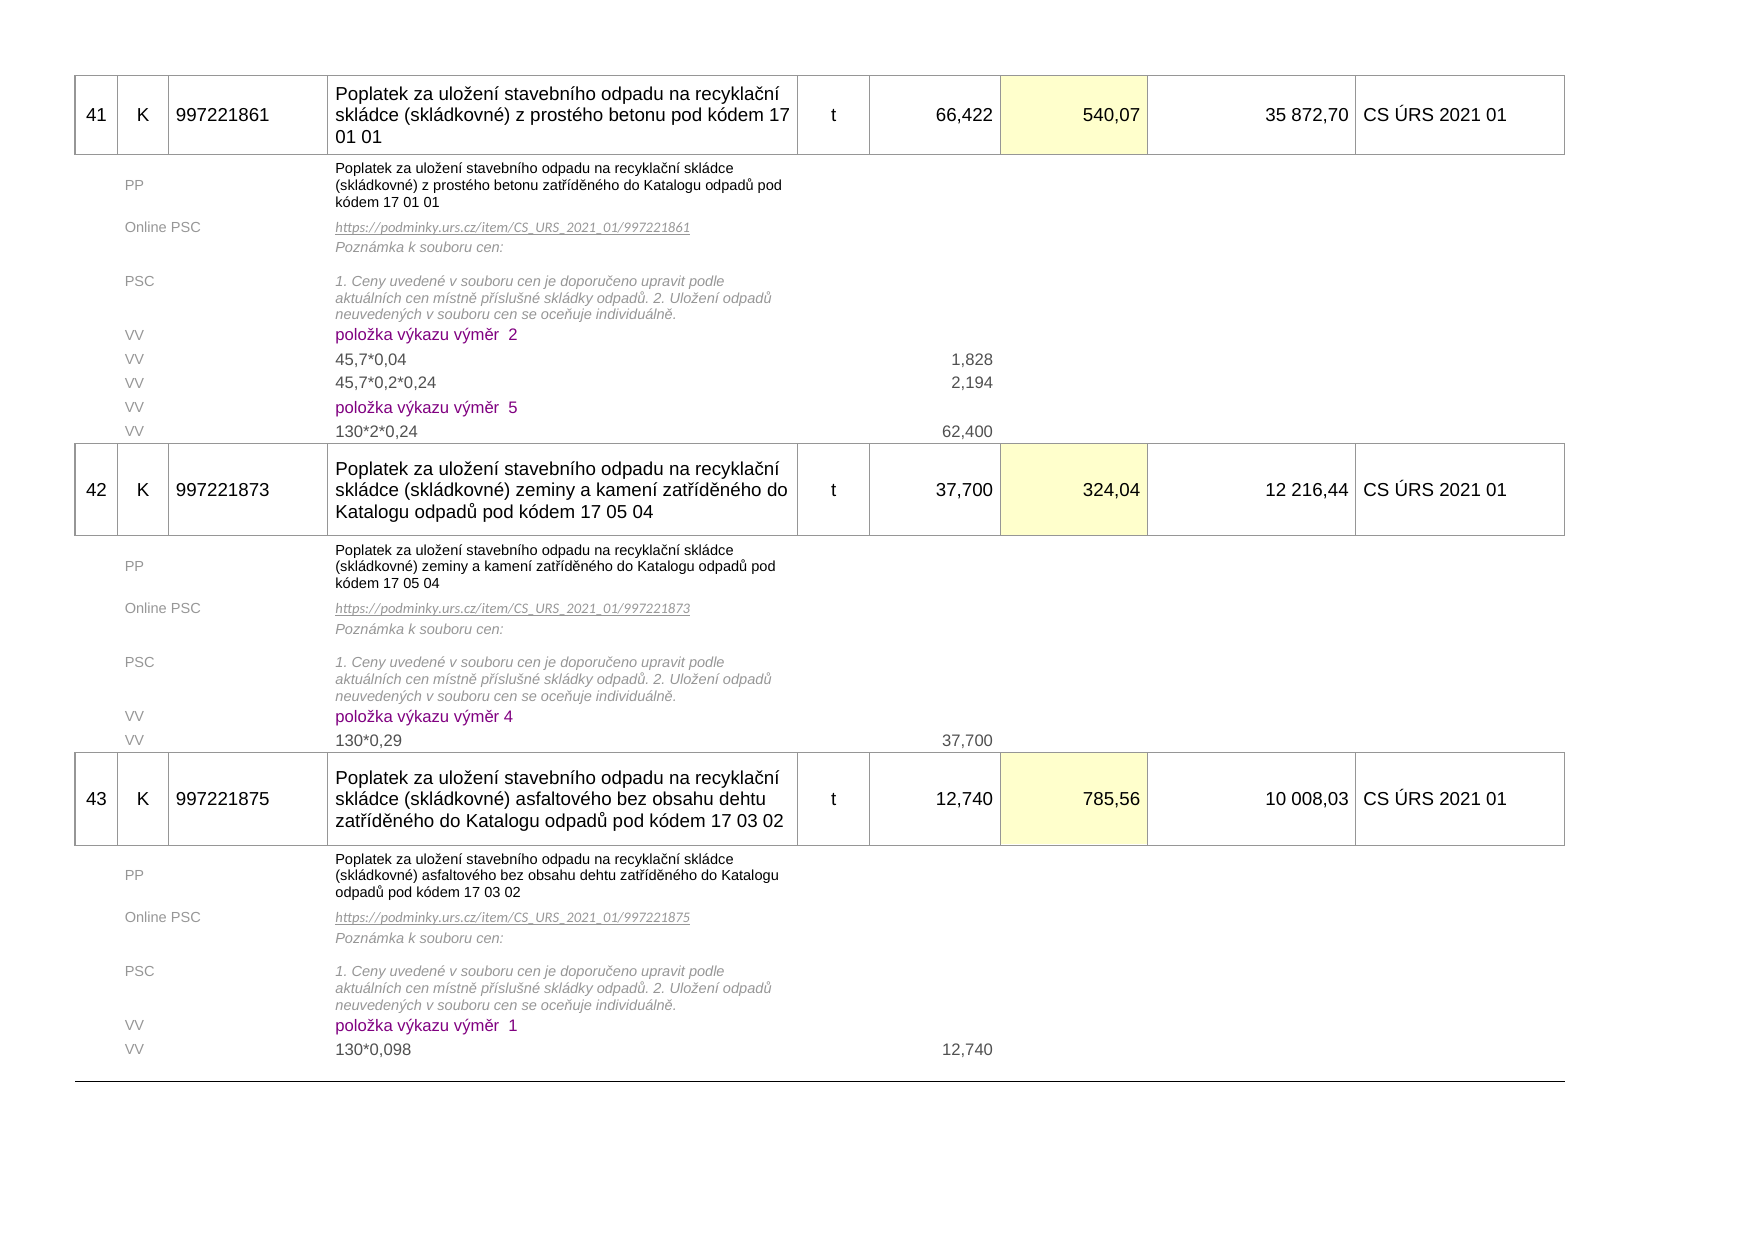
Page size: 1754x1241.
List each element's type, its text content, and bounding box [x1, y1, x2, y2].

table_cell [75, 536, 117, 596]
table_header [869, 1126, 1000, 1155]
table_cell [1000, 596, 1147, 620]
table_cell [117, 1061, 168, 1081]
table_cell [1000, 620, 1147, 704]
table_cell [1356, 704, 1564, 728]
table_cell [75, 395, 117, 419]
table_cell 37,700 [869, 728, 1000, 752]
table_cell [1147, 905, 1356, 929]
table_cell 45,7*0,04 [328, 347, 797, 371]
table_cell [168, 846, 328, 905]
table_cell [798, 620, 869, 704]
table_cell [1000, 704, 1147, 728]
table_cell [75, 347, 117, 371]
table_cell [869, 239, 1000, 323]
table_cell CS ÚRS 2021 01 [1356, 76, 1564, 154]
table_cell [168, 395, 328, 419]
table_cell [168, 347, 328, 371]
table_cell [869, 1013, 1000, 1037]
table_cell [168, 728, 328, 752]
table_cell [798, 347, 869, 371]
table_cell [1147, 704, 1356, 728]
table_cell [168, 704, 328, 728]
table_cell [869, 1061, 1000, 1081]
table_cell [1000, 846, 1147, 905]
table_cell VV [117, 419, 168, 443]
table_cell [869, 930, 1000, 1013]
table_cell 37,700 [870, 444, 1000, 535]
table_cell 35 872,70 [1148, 76, 1355, 154]
table_cell [75, 596, 117, 620]
table_cell [168, 1061, 328, 1081]
table_cell [798, 155, 869, 215]
table_cell [75, 1038, 117, 1061]
table_cell [798, 728, 869, 752]
table_cell [75, 1061, 117, 1081]
table_cell [1147, 536, 1356, 596]
table_cell [168, 239, 328, 323]
table_header [328, 1126, 797, 1155]
table_cell t [798, 444, 869, 535]
table_cell [1000, 1061, 1147, 1081]
table_cell [798, 1013, 869, 1037]
table_cell [1356, 1061, 1564, 1081]
table_cell [1356, 371, 1564, 395]
table_cell 1,828 [869, 347, 1000, 371]
table_cell https://podminky.urs.cz/item/CS_URS_2021_01/997221875 [328, 905, 797, 929]
table_cell [1356, 536, 1564, 596]
table_cell [1356, 155, 1564, 215]
table_cell [168, 536, 328, 596]
table_cell [1000, 419, 1147, 443]
table_cell 130*0,098 [328, 1038, 797, 1061]
table_cell [328, 1061, 797, 1081]
table_header [1000, 1126, 1147, 1155]
table_cell 10 008,03 [1148, 753, 1355, 844]
table_cell [798, 1061, 869, 1081]
table_cell 2,194 [869, 371, 1000, 395]
table_cell VV [117, 728, 168, 752]
table_cell [798, 704, 869, 728]
table_cell položka výkazu výměr 4 [328, 704, 797, 728]
table_cell [798, 846, 869, 905]
table_cell [869, 155, 1000, 215]
table_cell 130*0,29 [328, 728, 797, 752]
table_cell VV [117, 323, 168, 347]
table_cell [168, 155, 328, 215]
table_cell [168, 419, 328, 443]
table_cell Poznámka k souboru cen: 1. Ceny uvedené v souboru cen je doporučeno upravit podle aktuálních cen místně příslušné skládky odpadů. 2. Uložení odpadů neuvedených v souboru cen se oceňuje individuálně. [328, 620, 797, 704]
table_cell [869, 536, 1000, 596]
table_cell PP [117, 846, 168, 905]
table_cell Poplatek za uložení stavebního odpadu na recyklační skládce (skládkovné) z prostého betonu zatříděného do Katalogu odpadů pod kódem 17 01 01 [328, 155, 797, 215]
table_cell [1147, 1013, 1356, 1037]
table_cell [798, 596, 869, 620]
table_cell [1356, 215, 1564, 239]
table_cell [798, 395, 869, 419]
table_cell [1147, 239, 1356, 323]
table_cell [75, 930, 117, 1013]
table_cell VV [117, 395, 168, 419]
table_cell t [798, 753, 869, 844]
table_cell [869, 596, 1000, 620]
table_cell CS ÚRS 2021 01 [1356, 753, 1564, 844]
table_cell [869, 395, 1000, 419]
table_cell [1000, 536, 1147, 596]
table_cell [1356, 1038, 1564, 1061]
table_cell [1147, 371, 1356, 395]
table_cell [798, 215, 869, 239]
table_cell [75, 704, 117, 728]
table_cell 12,740 [869, 1038, 1000, 1061]
table_cell položka výkazu výměr 1 [328, 1013, 797, 1037]
table_cell [168, 620, 328, 704]
table_cell [798, 239, 869, 323]
table_cell Poplatek za uložení stavebního odpadu na recyklační skládce (skládkovné) asfaltového bez obsahu dehtu zatříděného do Katalogu odpadů pod kódem 17 03 02 [328, 753, 797, 844]
table_cell K [118, 753, 168, 844]
table_cell [1356, 347, 1564, 371]
table_header [1147, 1126, 1356, 1155]
table_cell K [118, 444, 168, 535]
table_cell 12 216,44 [1148, 444, 1355, 535]
table_cell 66,422 [870, 76, 1000, 154]
table_cell [1356, 905, 1564, 929]
table_cell [1356, 323, 1564, 347]
table_cell 42 [76, 444, 117, 535]
table_cell https://podminky.urs.cz/item/CS_URS_2021_01/997221873 [328, 596, 797, 620]
table_cell [75, 1013, 117, 1037]
table_cell [1356, 419, 1564, 443]
table_cell [75, 846, 117, 905]
table_cell [1356, 395, 1564, 419]
table_cell 41 [76, 76, 117, 154]
table_cell [869, 215, 1000, 239]
table_cell VV [117, 371, 168, 395]
table_cell Poplatek za uložení stavebního odpadu na recyklační skládce (skládkovné) asfaltového bez obsahu dehtu zatříděného do Katalogu odpadů pod kódem 17 03 02 [328, 846, 797, 905]
table_cell 785,56 [1001, 753, 1147, 844]
table_cell [869, 620, 1000, 704]
table_cell Poplatek za uložení stavebního odpadu na recyklační skládce (skládkovné) zeminy a kamení zatříděného do Katalogu odpadů pod kódem 17 05 04 [328, 444, 797, 535]
table_header [798, 1126, 869, 1155]
table_cell [168, 1013, 328, 1037]
table_cell [1000, 395, 1147, 419]
table_cell PSC [117, 930, 168, 1013]
table_cell [1356, 596, 1564, 620]
table_cell [75, 155, 117, 215]
table_cell Poplatek za uložení stavebního odpadu na recyklační skládce (skládkovné) zeminy a kamení zatříděného do Katalogu odpadů pod kódem 17 05 04 [328, 536, 797, 596]
table_cell [1147, 846, 1356, 905]
table_header [75, 1126, 117, 1155]
table_cell 62,400 [869, 419, 1000, 443]
table_cell [869, 323, 1000, 347]
table_cell [168, 930, 328, 1013]
table_cell [1000, 1013, 1147, 1037]
table_cell 43 [76, 753, 117, 844]
table_cell [1147, 728, 1356, 752]
table_cell [798, 536, 869, 596]
table_cell 997221875 [169, 753, 327, 844]
table_cell [168, 1038, 328, 1061]
table_cell 997221861 [169, 76, 327, 154]
table_cell [1147, 155, 1356, 215]
table_cell [75, 215, 117, 239]
table_cell VV [117, 347, 168, 371]
table_cell PP [117, 155, 168, 215]
table_cell [1356, 239, 1564, 323]
table_cell [75, 620, 117, 704]
table_cell [1147, 323, 1356, 347]
table_cell [75, 905, 117, 929]
table_cell [75, 728, 117, 752]
table_cell [1000, 905, 1147, 929]
table_cell [168, 371, 328, 395]
table_cell Poznámka k souboru cen: 1. Ceny uvedené v souboru cen je doporučeno upravit podle aktuálních cen místně příslušné skládky odpadů. 2. Uložení odpadů neuvedených v souboru cen se oceňuje individuálně. [328, 930, 797, 1013]
table_cell [1000, 371, 1147, 395]
table_cell [798, 419, 869, 443]
table_cell [1000, 347, 1147, 371]
table_cell [1000, 155, 1147, 215]
table_cell Poplatek za uložení stavebního odpadu na recyklační skládce (skládkovné) z prostého betonu pod kódem 17 01 01 [328, 76, 797, 154]
table_cell [1000, 1038, 1147, 1061]
table_cell [1356, 846, 1564, 905]
table_cell [75, 371, 117, 395]
table_cell [168, 323, 328, 347]
table_header [117, 1126, 168, 1155]
table_cell [869, 704, 1000, 728]
table_cell [798, 930, 869, 1013]
table_cell [1356, 1013, 1564, 1037]
table_cell [1147, 1061, 1356, 1081]
table_cell [1000, 215, 1147, 239]
table_cell [1147, 347, 1356, 371]
table_header [1356, 1126, 1564, 1155]
table_cell Online PSC [117, 905, 328, 929]
table_cell CS ÚRS 2021 01 [1356, 444, 1564, 535]
table_cell Online PSC [117, 215, 328, 239]
table_cell [1356, 728, 1564, 752]
table_cell VV [117, 1038, 168, 1061]
table_cell [1147, 1038, 1356, 1061]
table_cell [869, 846, 1000, 905]
table_cell [798, 905, 869, 929]
table_cell 540,07 [1001, 76, 1147, 154]
table_cell 997221873 [169, 444, 327, 535]
table_cell PSC [117, 620, 168, 704]
table_cell PSC [117, 239, 168, 323]
table_cell [1147, 395, 1356, 419]
table_cell PP [117, 536, 168, 596]
table_cell [1000, 728, 1147, 752]
table_cell VV [117, 1013, 168, 1037]
table_cell [1147, 930, 1356, 1013]
table_cell položka výkazu výměr 5 [328, 395, 797, 419]
table_cell [798, 1038, 869, 1061]
table_cell [1000, 239, 1147, 323]
table_cell [75, 239, 117, 323]
table_cell t [798, 76, 869, 154]
table_cell VV [117, 704, 168, 728]
table_cell [1147, 419, 1356, 443]
table_header [168, 1126, 328, 1155]
table_cell 12,740 [870, 753, 1000, 844]
table_cell položka výkazu výměr 2 [328, 323, 797, 347]
table_cell [798, 323, 869, 347]
table_cell [1000, 323, 1147, 347]
table_cell [1147, 596, 1356, 620]
table_cell Poznámka k souboru cen: 1. Ceny uvedené v souboru cen je doporučeno upravit podle aktuálních cen místně příslušné skládky odpadů. 2. Uložení odpadů neuvedených v souboru cen se oceňuje individuálně. [328, 239, 797, 323]
table_cell [798, 371, 869, 395]
table_cell [1356, 930, 1564, 1013]
table_cell https://podminky.urs.cz/item/CS_URS_2021_01/997221861 [328, 215, 797, 239]
table_cell [1147, 620, 1356, 704]
table_cell [75, 419, 117, 443]
table_cell [1000, 930, 1147, 1013]
table_cell [869, 905, 1000, 929]
table_cell K [118, 76, 168, 154]
table_cell Online PSC [117, 596, 328, 620]
table_cell 324,04 [1001, 444, 1147, 535]
table_cell [1356, 620, 1564, 704]
table_cell [1147, 215, 1356, 239]
table_cell 45,7*0,2*0,24 [328, 371, 797, 395]
table_cell 130*2*0,24 [328, 419, 797, 443]
table_cell [75, 323, 117, 347]
